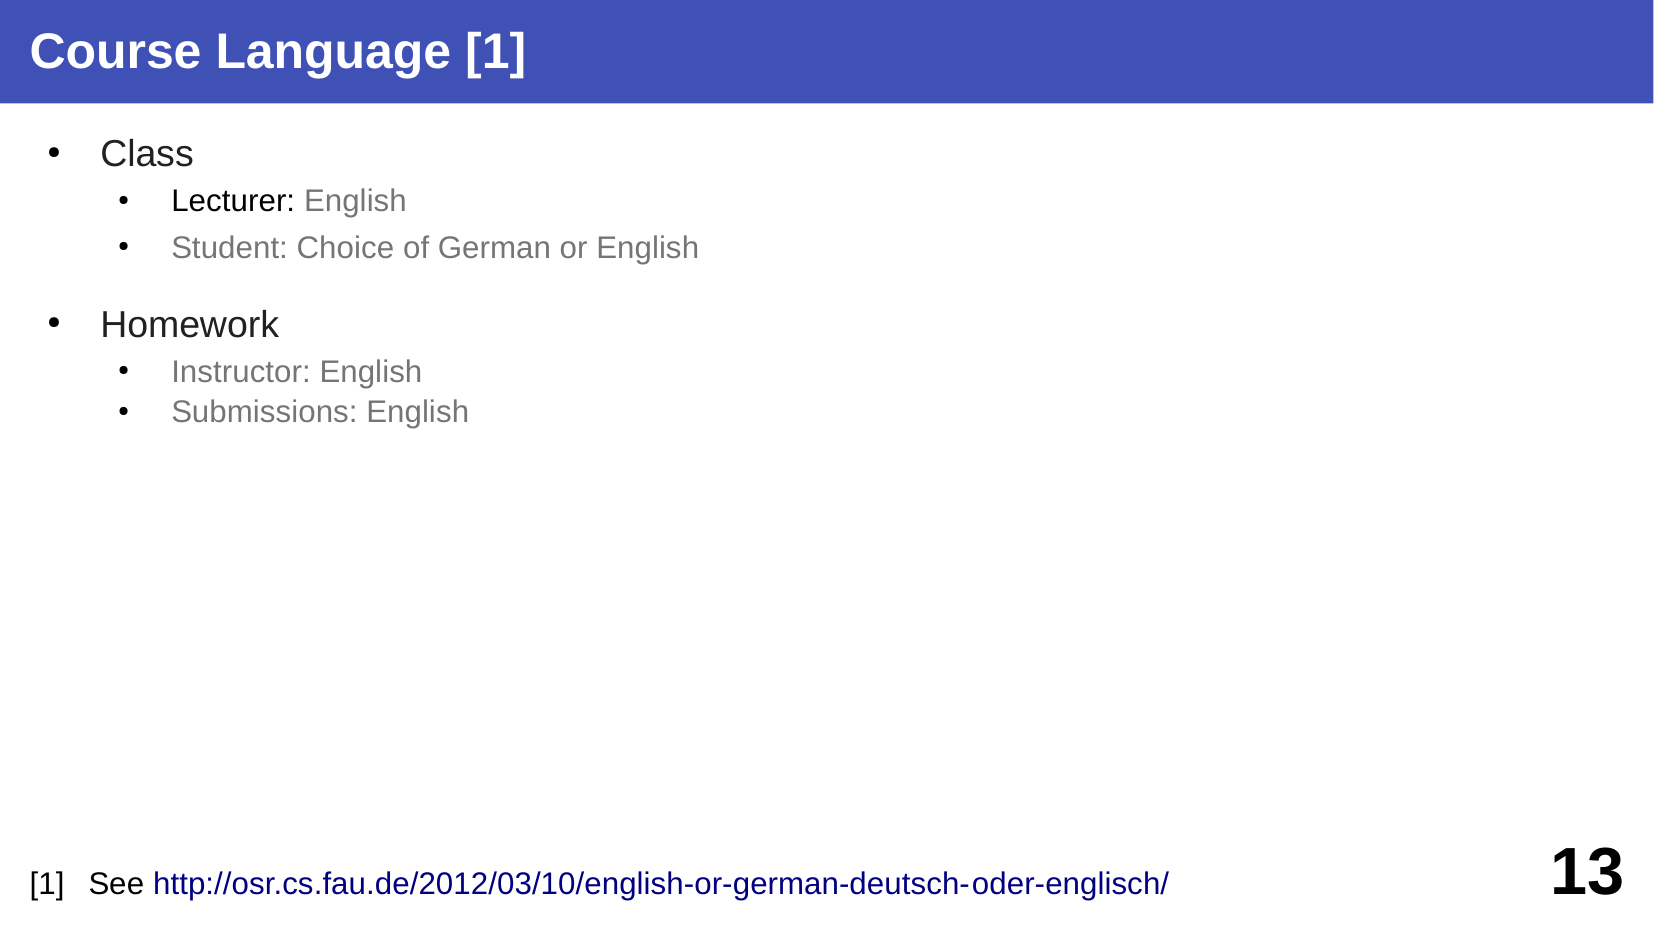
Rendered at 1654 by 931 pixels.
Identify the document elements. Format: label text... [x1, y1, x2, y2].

list Class Lecturer: English Student: Choice of German or English Homework Instructor: English Submissions: English [29, 132, 1625, 813]
title Course Language [1] [0, 0, 1654, 104]
text_box [1] See http://osr.cs.fau.de/2012/03/10/english-or-german-deutsch-oder-englisch/ [0, 812, 1536, 931]
